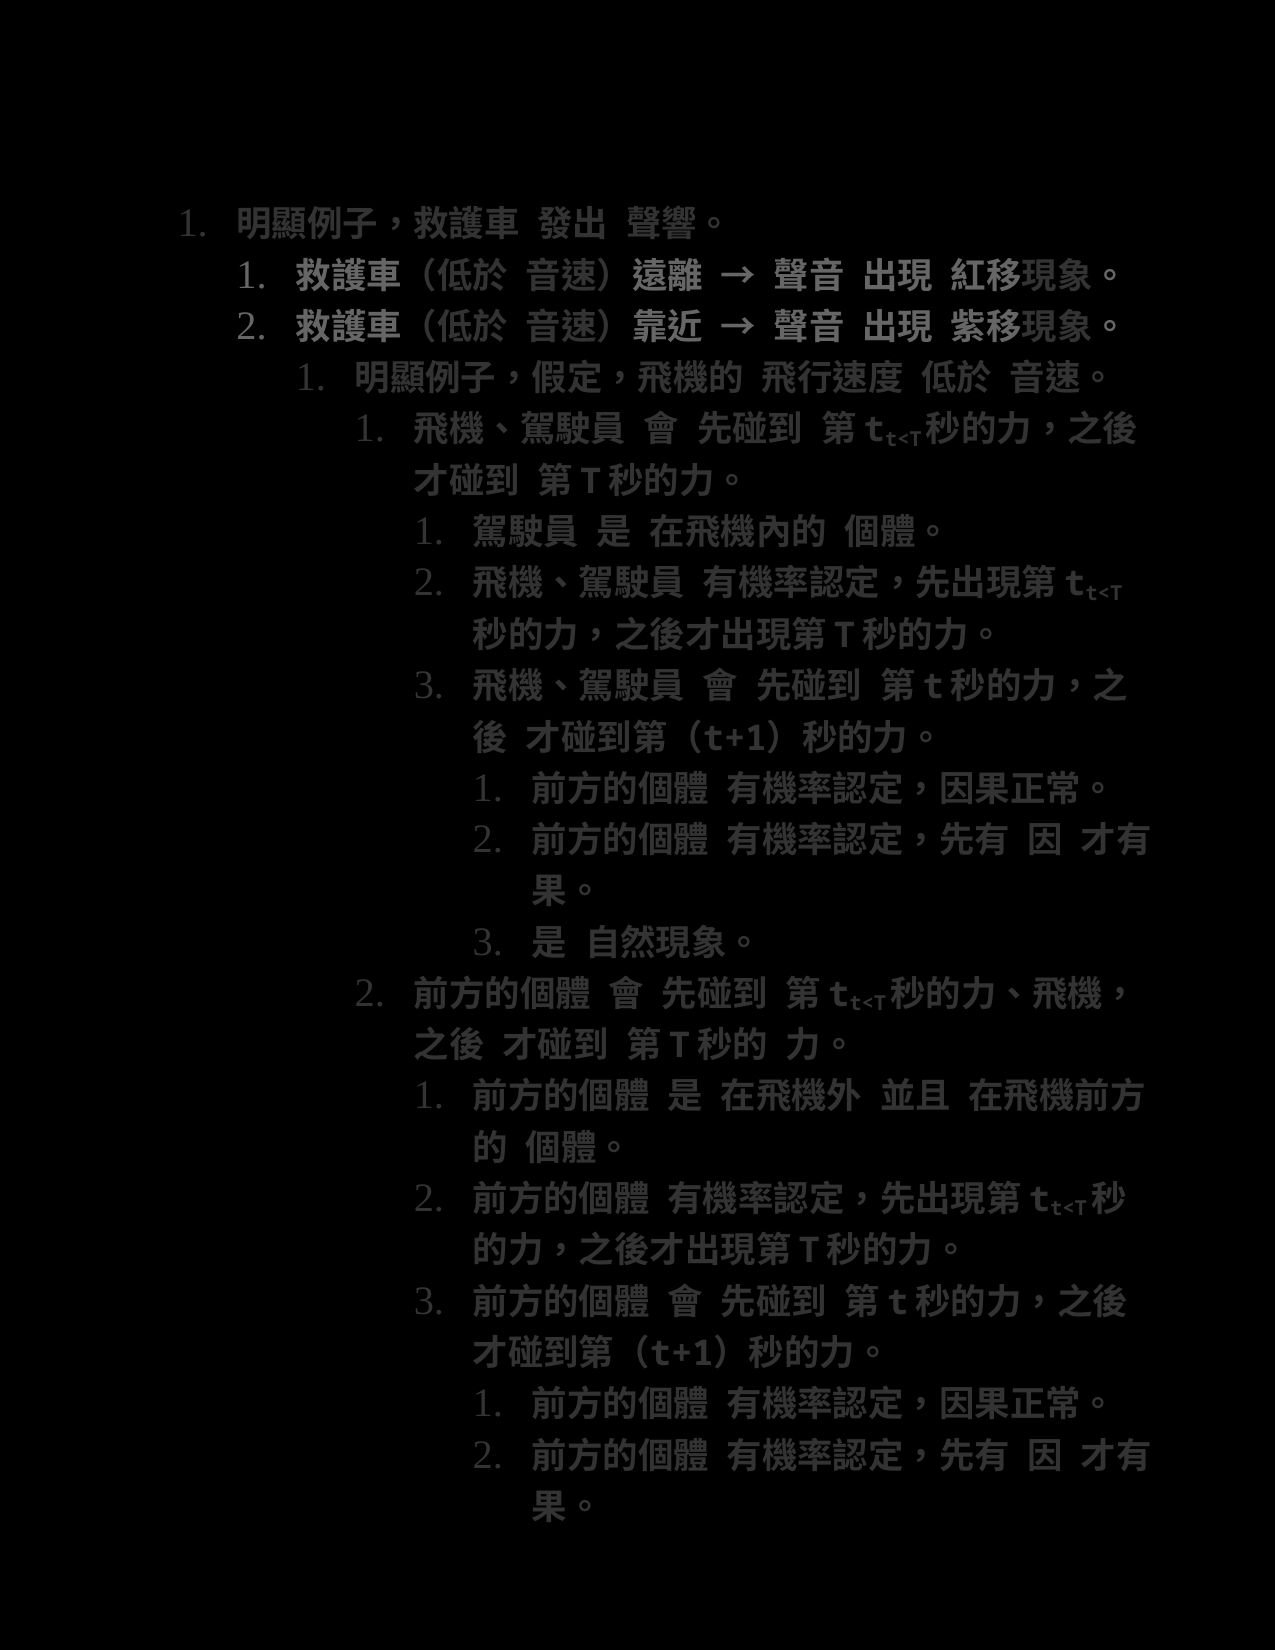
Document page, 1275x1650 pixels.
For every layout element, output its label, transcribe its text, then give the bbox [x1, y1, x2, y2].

list 明顯例子，假定，飛機的 飛行速度 低於 音速。 [295, 349, 1157, 401]
list 救護車（低於 音速）靠近 → 聲音 出現 紫移現象。 [236, 298, 1157, 349]
list 前方的個體 有機率認定，因果正常。 [472, 1376, 1157, 1427]
list 前方的個體 會 先碰到 第t秒的力，之後 才碰到第（t+1）秒的力。 [413, 1273, 1157, 1376]
list 前方的個體 是 在飛機外 並且 在飛機前方 的 個體。 [413, 1068, 1157, 1170]
list 是 自然現象。 [472, 914, 1157, 965]
list 飛機、駕駛員 會 先碰到 第tt<T秒的力，之後 才碰到 第T秒的力。 [354, 401, 1157, 503]
list 前方的個體 會 先碰到 第tt<T秒的力、飛機，之後 才碰到 第T秒的 力。 [354, 965, 1157, 1068]
list 前方的個體 有機率認定，先有 因 才有 果。 [472, 1427, 1157, 1529]
list 飛機、駕駛員 會 先碰到 第t秒的力，之後 才碰到第（t+1）秒的力。 [413, 657, 1157, 760]
list 明顯例子，救護車 發出 聲響。 [177, 196, 1157, 247]
list 駕駛員 是 在飛機內的 個體。 [413, 503, 1157, 555]
list 前方的個體 有機率認定，先出現第tt<T秒的力，之後才出現第T秒的力。 [413, 1170, 1157, 1273]
list 飛機、駕駛員 有機率認定，先出現第tt<T秒的力，之後才出現第T秒的力。 [413, 555, 1157, 657]
list 前方的個體 有機率認定，因果正常。 [472, 760, 1157, 811]
list 救護車（低於 音速）遠離 → 聲音 出現 紅移現象。 [236, 247, 1157, 298]
list 前方的個體 有機率認定，先有 因 才有 果。 [472, 811, 1157, 914]
